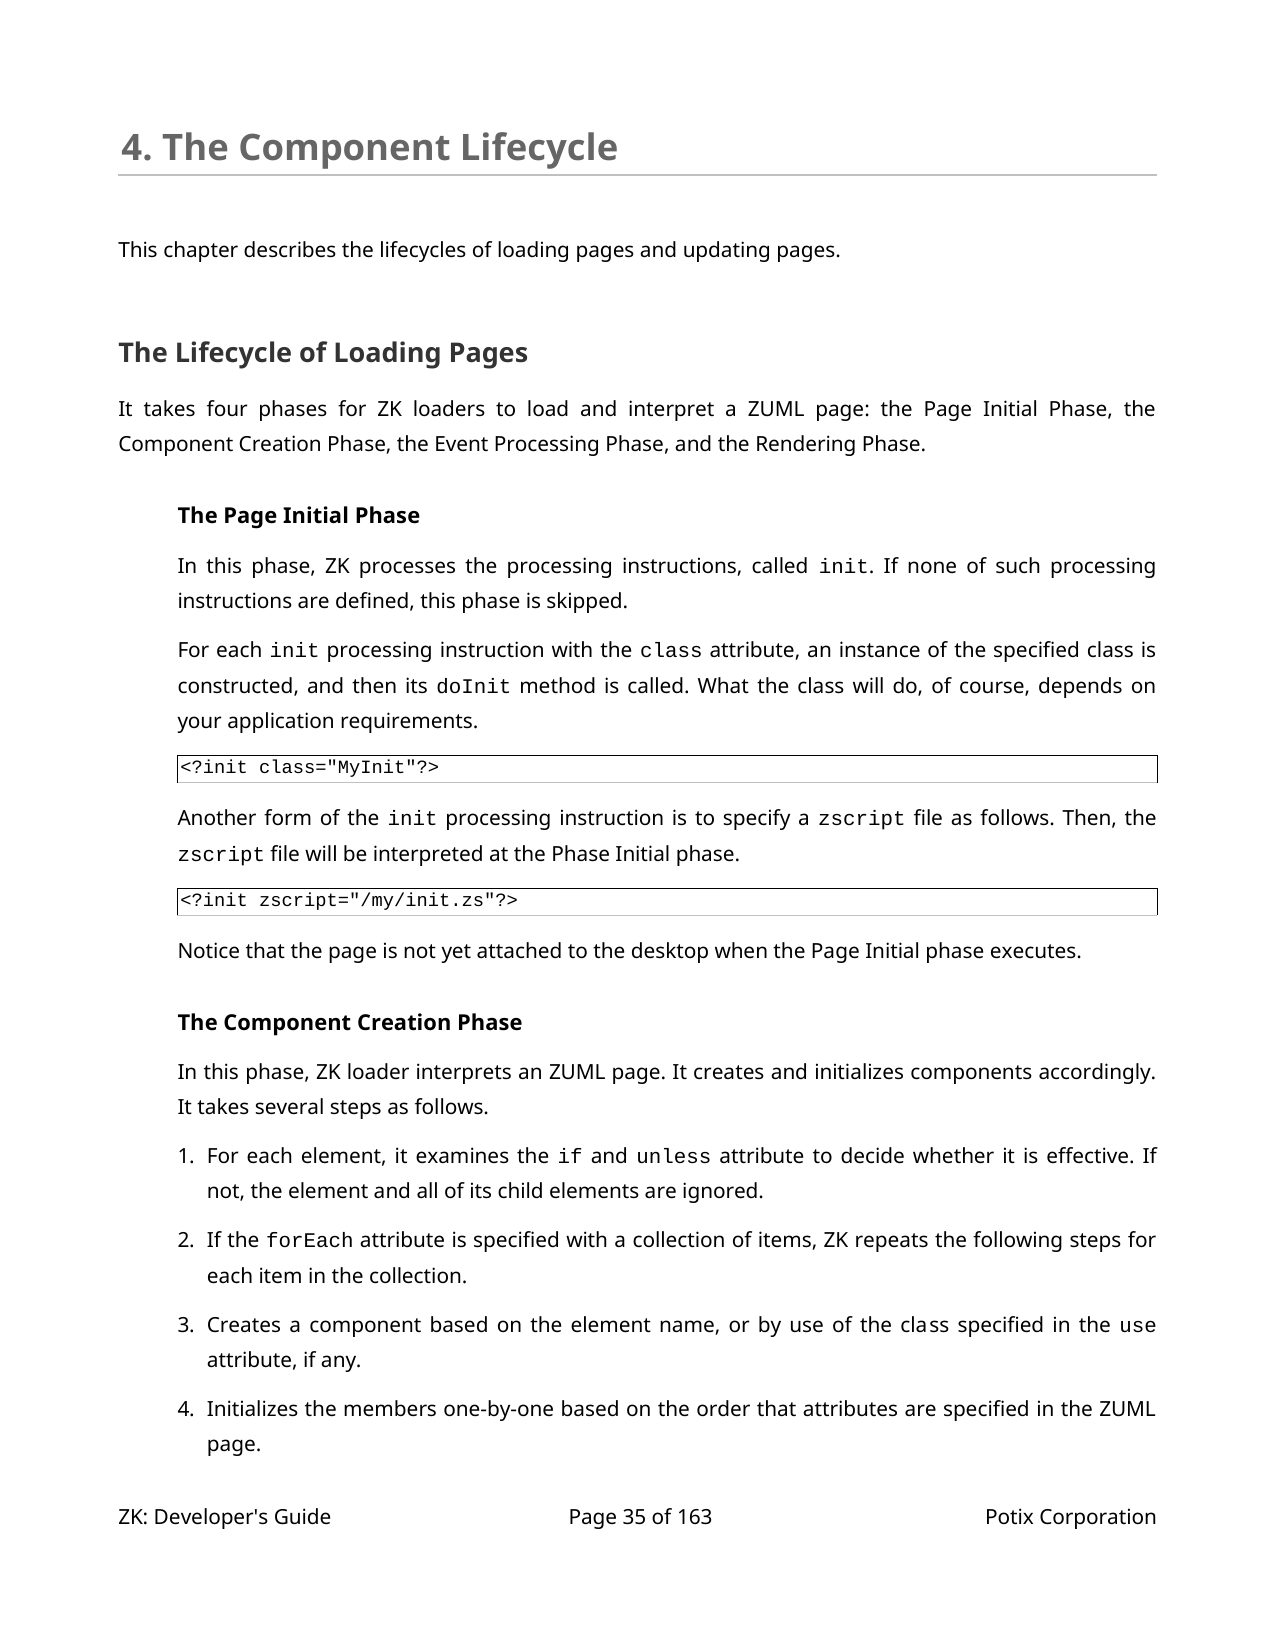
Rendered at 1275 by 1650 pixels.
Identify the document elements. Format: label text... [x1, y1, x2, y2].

list Initializes the members one-by-one based on the order that attributes are specified in the ZUML page. [177, 1394, 1157, 1458]
subtitle The Lifecycle of Loading Pages [118, 334, 1157, 371]
text <?init class="MyInit"?> [178, 756, 1157, 782]
list Creates a component based on the element name, or by use of the class specified in the use attribute, if any. [177, 1310, 1157, 1374]
subtitle The Page Initial Phase [177, 500, 1157, 530]
text <?init zscript="/my/init.zs"?> [178, 889, 1157, 915]
text Another form of the init processing instruction is to specify a zscript file as follows. Then, the zscript file will be interpreted at the Phase Initial phase. [177, 803, 1157, 867]
text For each init processing instruction with the class attribute, an instance of the specified class is constructed, and then its doInit method is called. What the class will do, of course, depends on your application requirements. [177, 635, 1157, 734]
list For each element, it examines the if and unless attribute to decide whether it is effective. If not, the element and all of its child elements are ignored. [177, 1141, 1157, 1205]
text In this phase, ZK loader interprets an ZUML page. It creates and initializes components accordingly. It takes several steps as follows. [177, 1057, 1157, 1121]
subtitle 4. The Component Lifecycle [118, 118, 1157, 174]
text It takes four phases for ZK loaders to load and interpret a ZUML page: the Page Initial Phase, the Component Creation Phase, the Event Processing Phase, and the Rendering Phase. [118, 394, 1157, 458]
list If the forEach attribute is specified with a collection of items, ZK repeats the following steps for each item in the collection. [177, 1226, 1157, 1289]
text Notice that the page is not yet attached to the desktop when the Page Initial phase executes. [177, 936, 1157, 964]
subtitle The Component Creation Phase [177, 1006, 1157, 1036]
text In this phase, ZK processes the processing instructions, called init. If none of such processing instructions are defined, this phase is skipped. [177, 551, 1157, 615]
text This chapter describes the lifecycles of loading pages and updating pages. [118, 235, 1157, 263]
